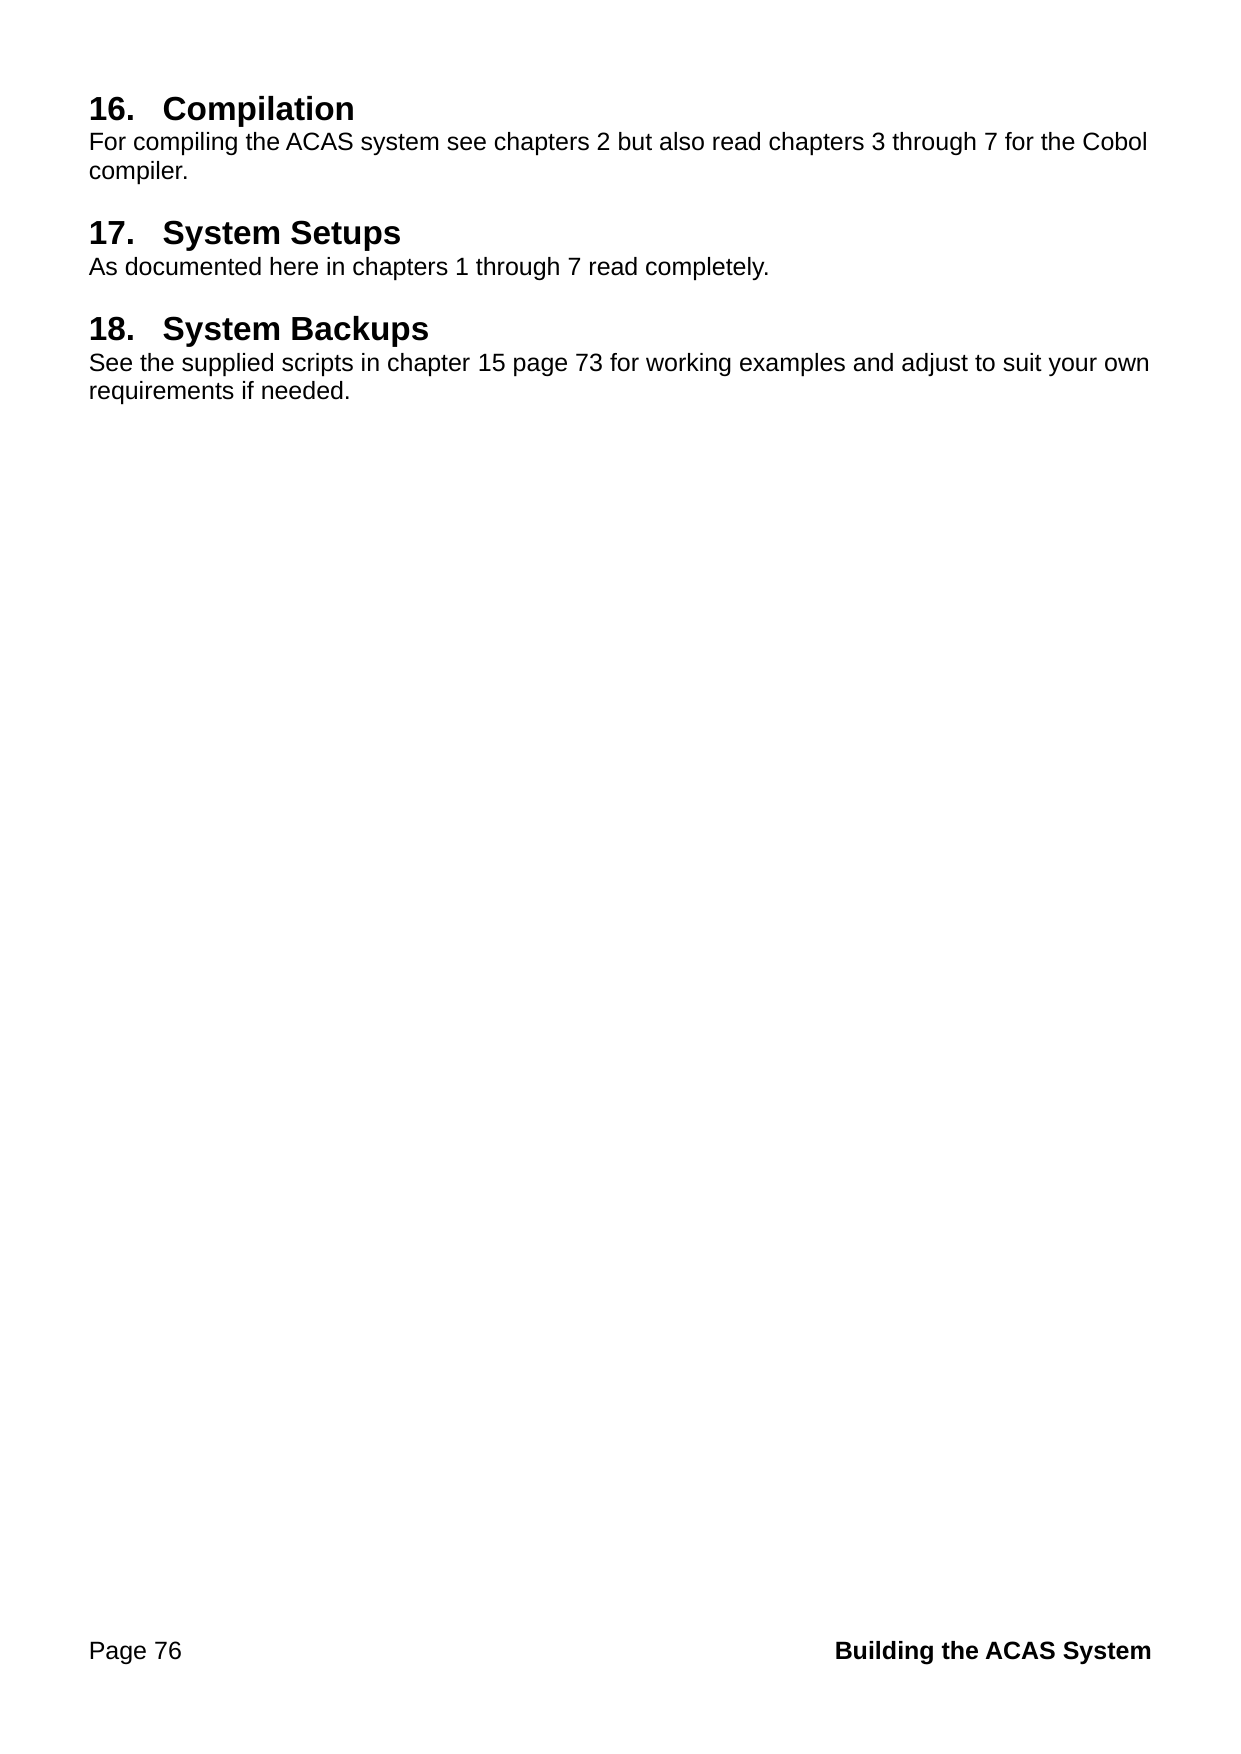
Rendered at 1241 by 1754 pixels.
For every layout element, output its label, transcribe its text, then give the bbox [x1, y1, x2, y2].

subtitle Compilation [88, 88, 1152, 127]
text For compiling the ACAS system see chapters 2 but also read chapters 3 through 7 for the Cobol compiler. [88, 127, 1152, 184]
text See the supplied scripts in chapter 15 page 73 for working examples and adjust to suit your own requirements if needed. [88, 348, 1152, 405]
text As documented here in chapters 1 through 7 read completely. [88, 252, 1152, 280]
subtitle System Setups [88, 213, 1152, 252]
subtitle System Backups [88, 309, 1152, 348]
